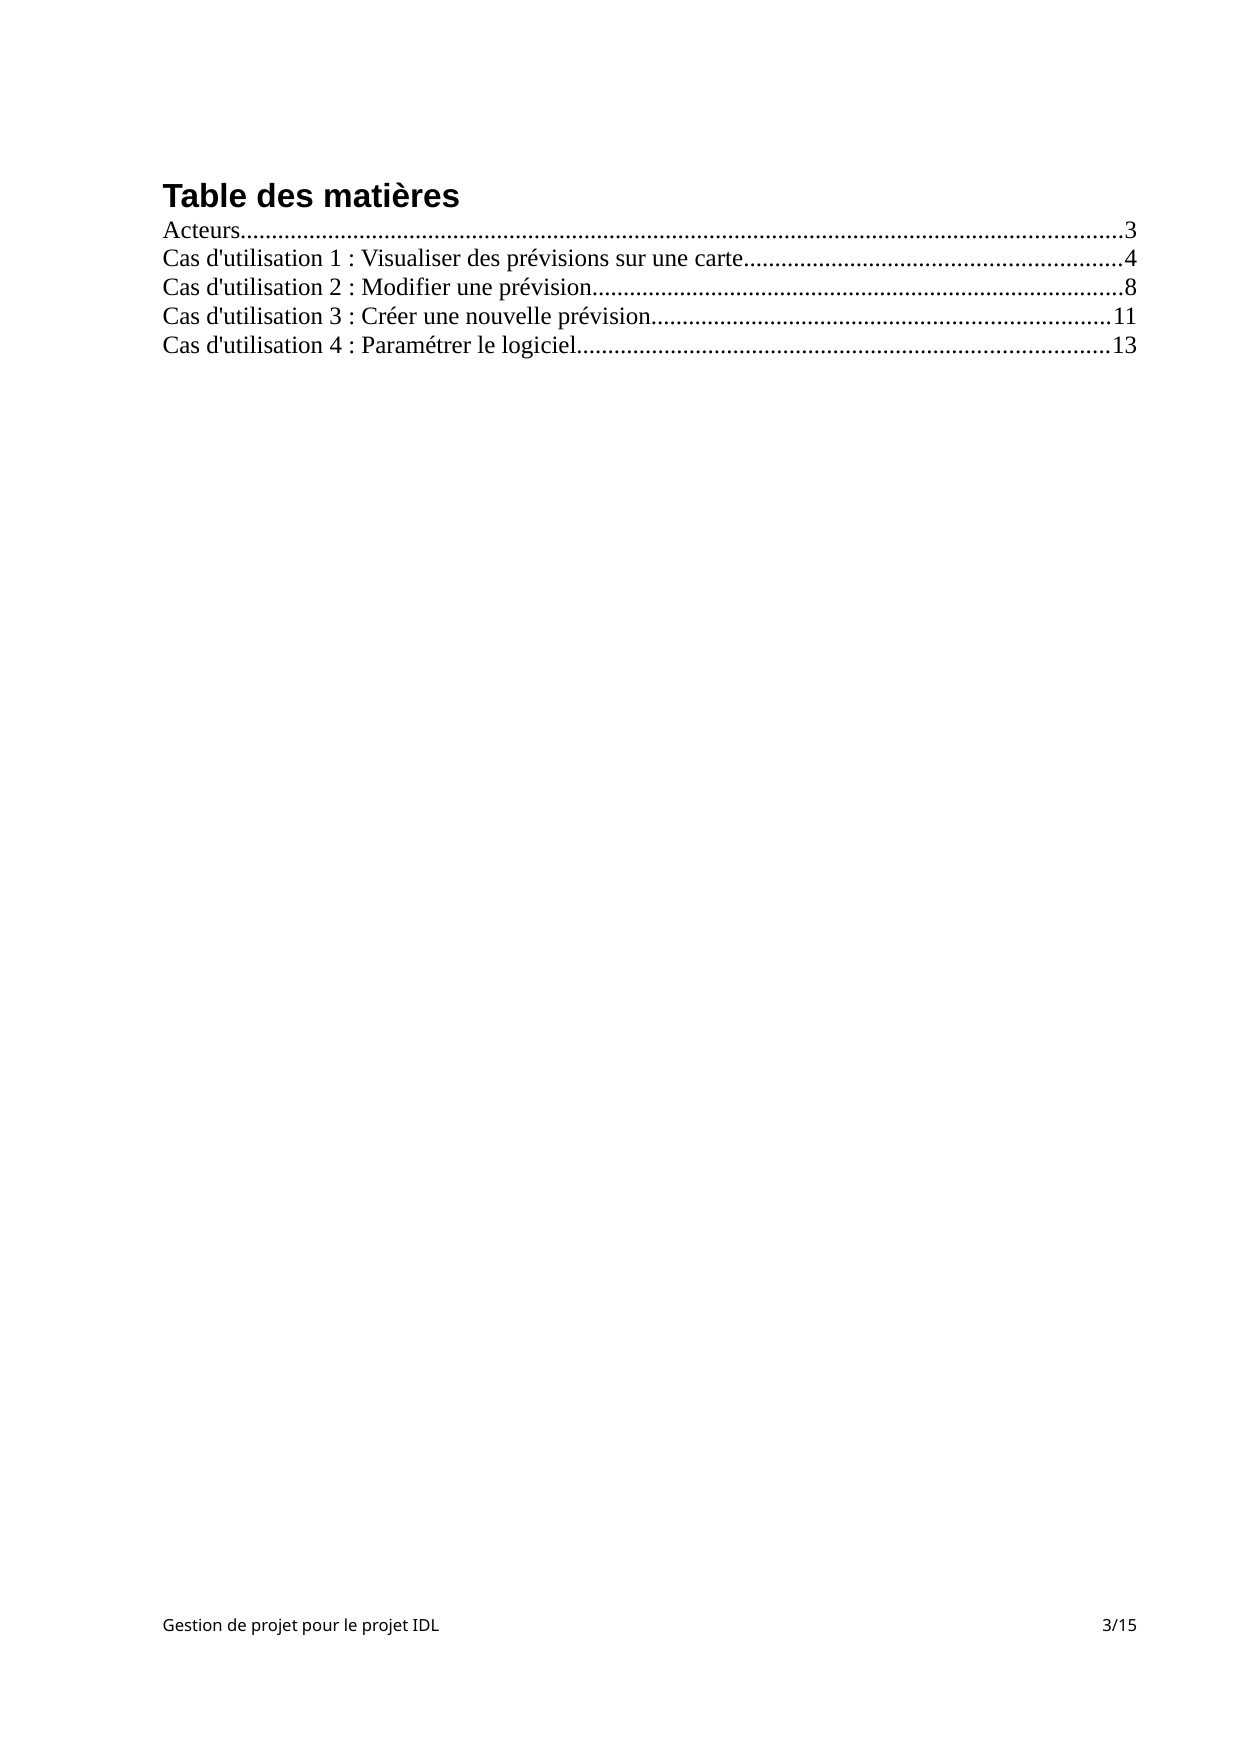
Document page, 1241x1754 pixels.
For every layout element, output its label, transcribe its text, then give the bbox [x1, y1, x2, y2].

text Cas d'utilisation 4 : Paramétrer le logiciel 13 [162, 330, 1137, 358]
subtitle Table des matières [162, 176, 1137, 215]
text Cas d'utilisation 3 : Créer une nouvelle prévision 11 [162, 301, 1137, 330]
text Acteurs 3 [162, 215, 1137, 243]
text Cas d'utilisation 1 : Visualiser des prévisions sur une carte 4 [162, 243, 1137, 272]
text Cas d'utilisation 2 : Modifier une prévision 8 [162, 272, 1137, 301]
